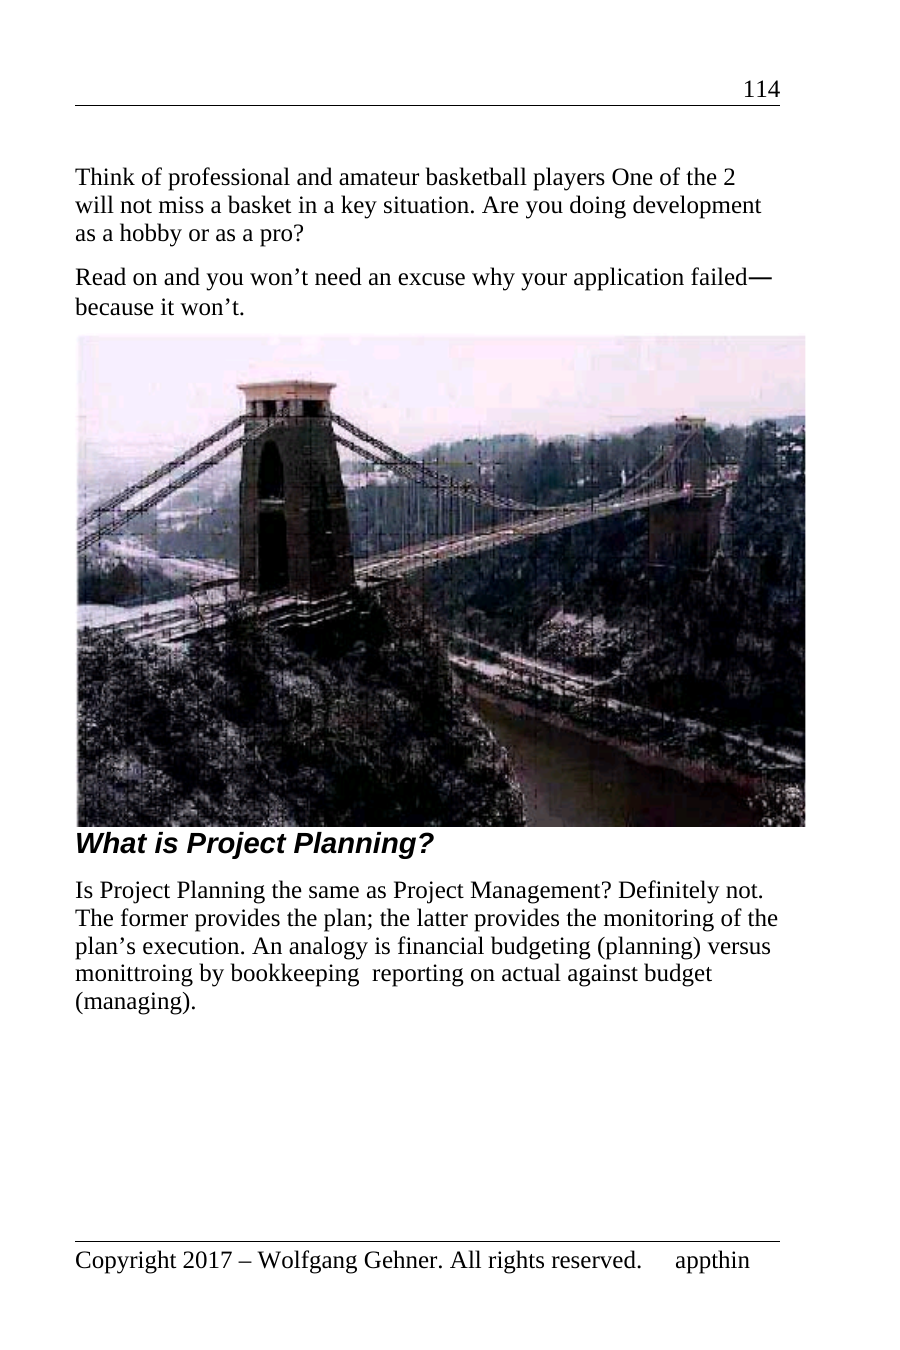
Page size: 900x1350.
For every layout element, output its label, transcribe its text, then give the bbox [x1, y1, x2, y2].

text Read on and you won’t need an excuse why your application failed—because it won’t. [75, 259, 780, 321]
subtitle What is Project Planning? [75, 827, 780, 860]
text Think of professional and amateur basketball players One of the 2 will not miss a basket in a key situation. Are you doing development as a hobby or as a pro? [75, 163, 780, 247]
text Is Project Planning the same as Project Management? Definitely not. The former provides the plan; the latter provides the monitoring of the plan’s execution. An analogy is financial budgeting (planning) versus monittroing by bookkeeping reporting on actual against budget (managing). [75, 876, 780, 1015]
